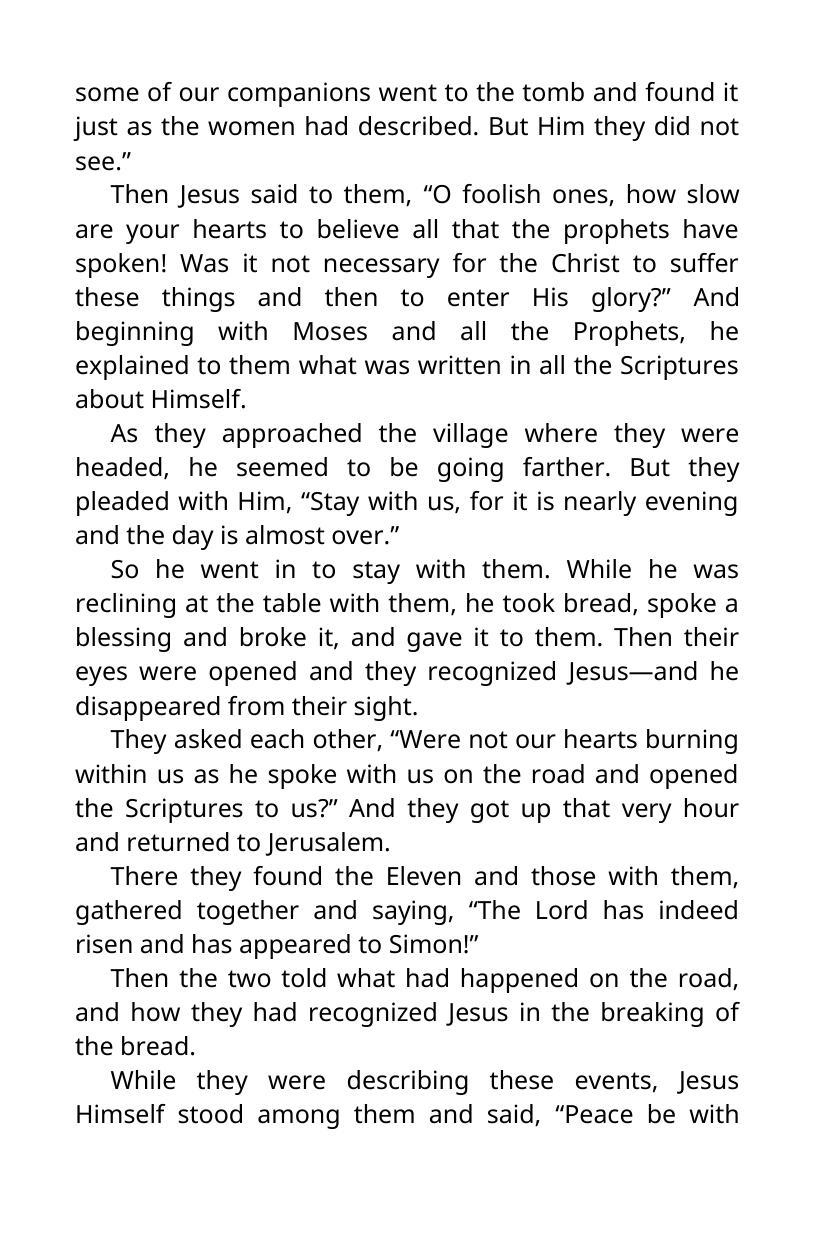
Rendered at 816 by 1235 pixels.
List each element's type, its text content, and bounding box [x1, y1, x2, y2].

text some of our companions went to the tomb and found it just as the women had described. But Him they did not see.” [75, 75, 740, 177]
text There they found the Eleven and those with them, gathered together and saying, “The Lord has indeed risen and has appeared to Simon!” [75, 858, 740, 961]
text While they were describing these events, Jesus Himself stood among them and said, “Peace be with [75, 1063, 740, 1131]
text Then the two told what had happened on the road, and how they had recognized Jesus in the breaking of the bread. [75, 961, 740, 1063]
text Then Jesus said to them, “O foolish ones, how slow are your hearts to believe all that the prophets have spoken! Was it not necessary for the Christ to suffer these things and then to enter His glory?” And beginning with Moses and all the Prophets, he explained to them what was written in all the Scriptures about Himself. [75, 177, 740, 416]
text They asked each other, “Were not our hearts burning within us as he spoke with us on the road and opened the Scriptures to us?” And they got up that very hour and returned to Jerusalem. [75, 722, 740, 858]
text So he went in to stay with them. While he was reclining at the table with them, he took bread, spoke a blessing and broke it, and gave it to them. Then their eyes were opened and they recognized Jesus—and he disappeared from their sight. [75, 552, 740, 722]
text As they approached the village where they were headed, he seemed to be going farther. But they pleaded with Him, “Stay with us, for it is nearly evening and the day is almost over.” [75, 416, 740, 552]
